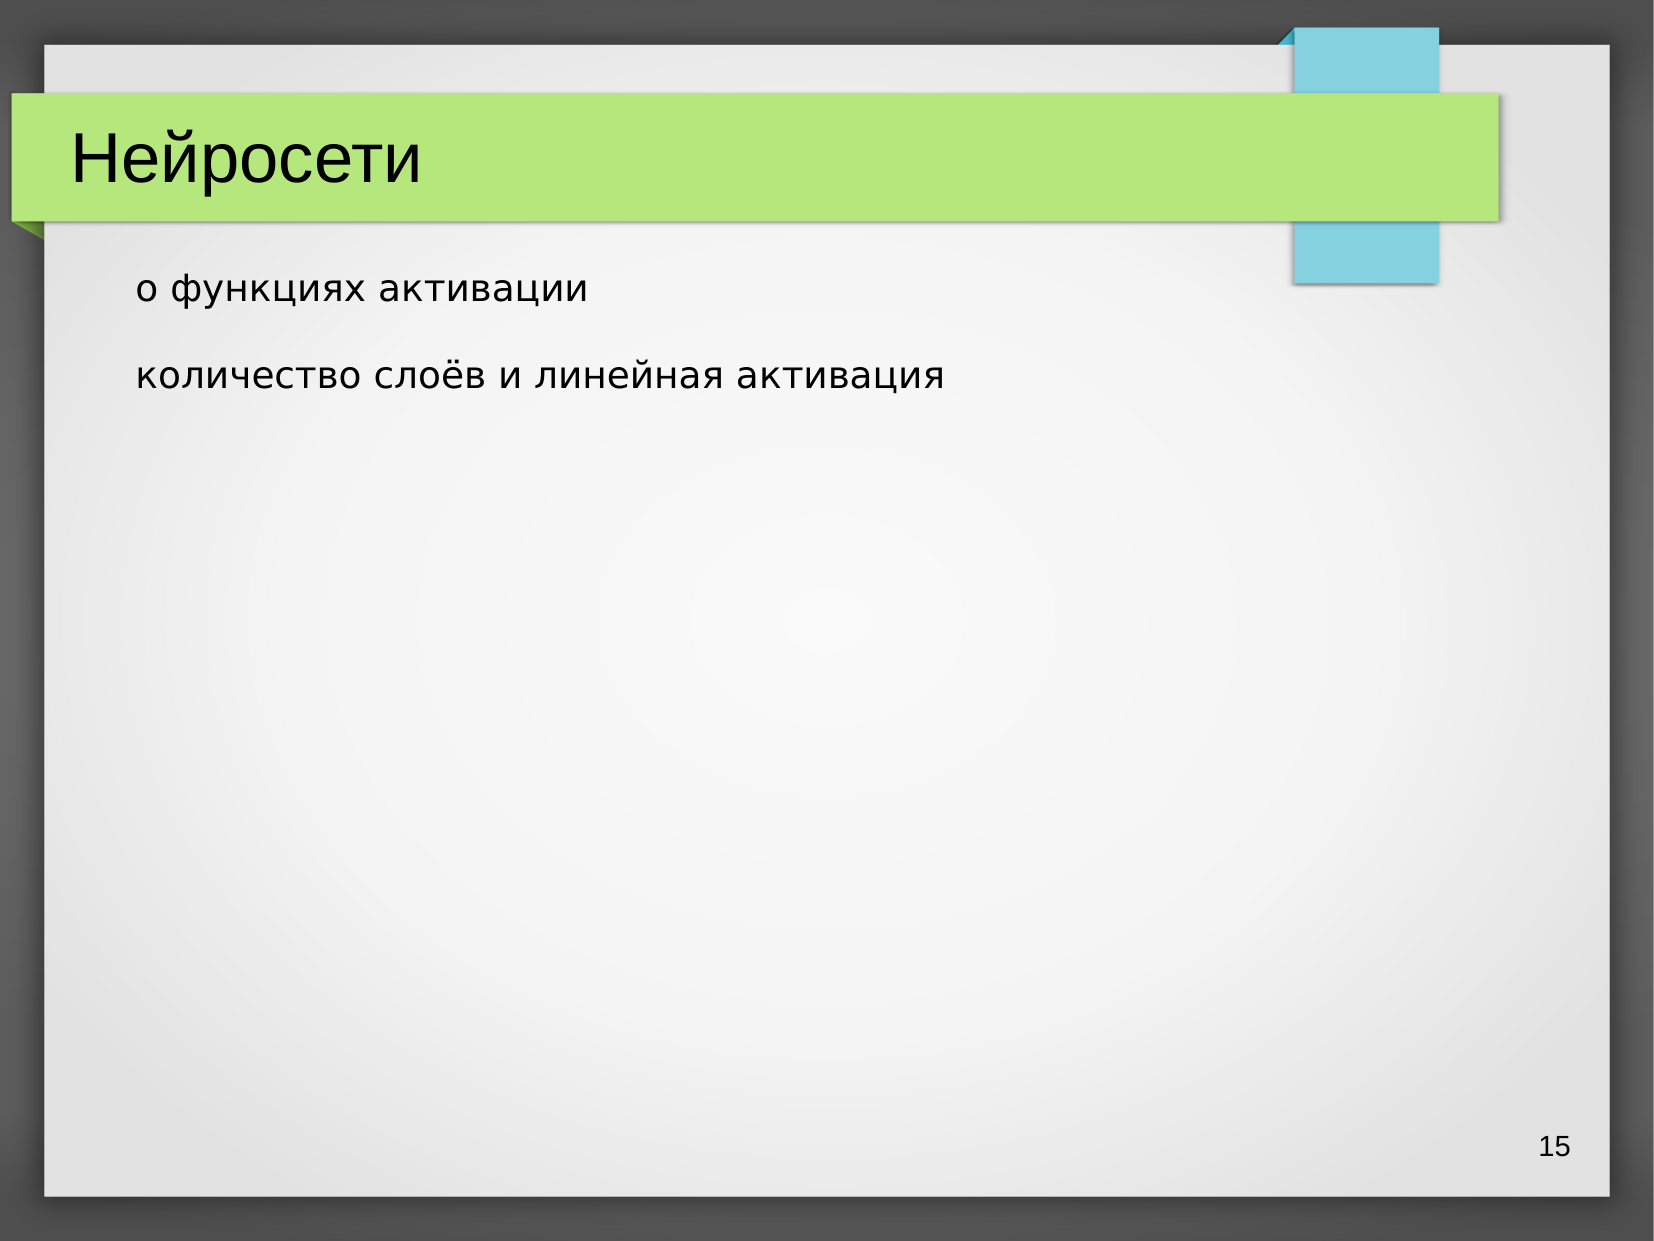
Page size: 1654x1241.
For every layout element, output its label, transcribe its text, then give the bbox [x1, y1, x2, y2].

picture [0, 0, 1654, 1241]
text_box о функциях активации количество слоёв и линейная активация [120, 259, 1371, 536]
title Нейросети [70, 118, 1205, 199]
